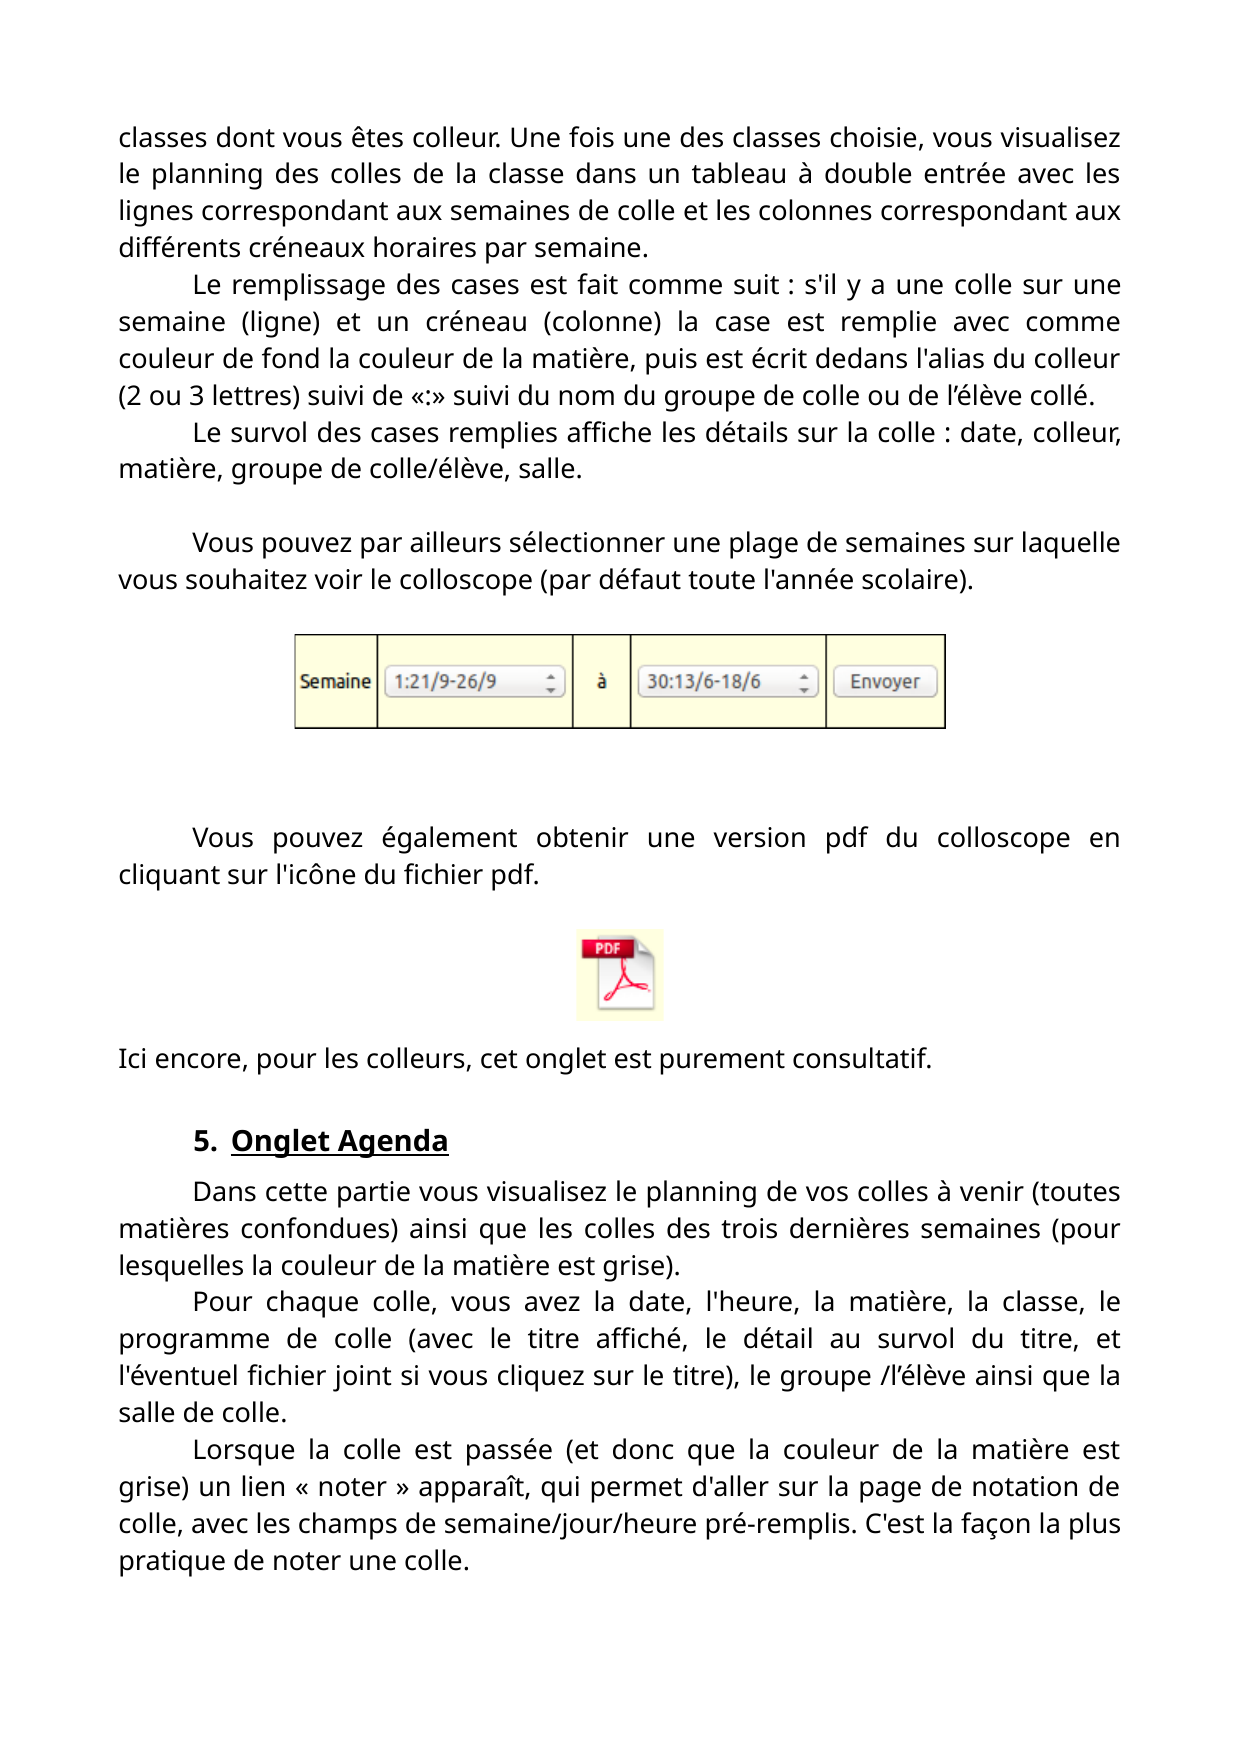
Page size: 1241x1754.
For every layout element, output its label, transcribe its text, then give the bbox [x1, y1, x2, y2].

picture [576, 929, 664, 1021]
text Ici encore, pour les colleurs, cet onglet est purement consultatif. [118, 1040, 1122, 1077]
text Le survol des cases remplies affiche les détails sur la colle : date, colleur, matière, groupe de colle/élève, salle. [118, 413, 1122, 487]
text Le remplissage des cases est fait comme suit : s'il y a une colle sur une semaine (ligne) et un créneau (colonne) la case est remplie avec comme couleur de fond la couleur de la matière, puis est écrit dedans l'alias du colleur (2 ou 3 lettres) suivi de «:» suivi du nom du groupe de colle ou de l’élève collé. [118, 266, 1122, 413]
subtitle Onglet Agenda [193, 1120, 1122, 1160]
text classes dont vous êtes colleur. Une fois une des classes choisie, vous visualisez le planning des colles de la classe dans un tableau à double entrée avec les lignes correspondant aux semaines de colle et les colonnes correspondant aux différents créneaux horaires par semaine. [118, 118, 1122, 266]
text Vous pouvez également obtenir une version pdf du colloscope en cliquant sur l'icône du fichier pdf. [118, 819, 1122, 892]
text Pour chaque colle, vous avez la date, l'heure, la matière, la classe, le programme de colle (avec le titre affiché, le détail au survol du titre, et l'éventuel fichier joint si vous cliquez sur le titre), le groupe /l’élève ainsi que la salle de colle. [118, 1283, 1122, 1430]
text Lorsque la colle est passée (et donc que la couleur de la matière est grise) un lien « noter » apparaît, qui permet d'aller sur la page de notation de colle, avec les champs de semaine/jour/heure pré-remplis. C'est la façon la plus pratique de noter une colle. [118, 1430, 1122, 1578]
text Vous pouvez par ailleurs sélectionner une plage de semaines sur laquelle vous souhaitez voir le colloscope (par défaut toute l'année scolaire). [118, 524, 1122, 597]
picture [294, 634, 946, 729]
text Dans cette partie vous visualisez le planning de vos colles à venir (toutes matières confondues) ainsi que les colles des trois dernières semaines (pour lesquelles la couleur de la matière est grise). [118, 1172, 1122, 1283]
